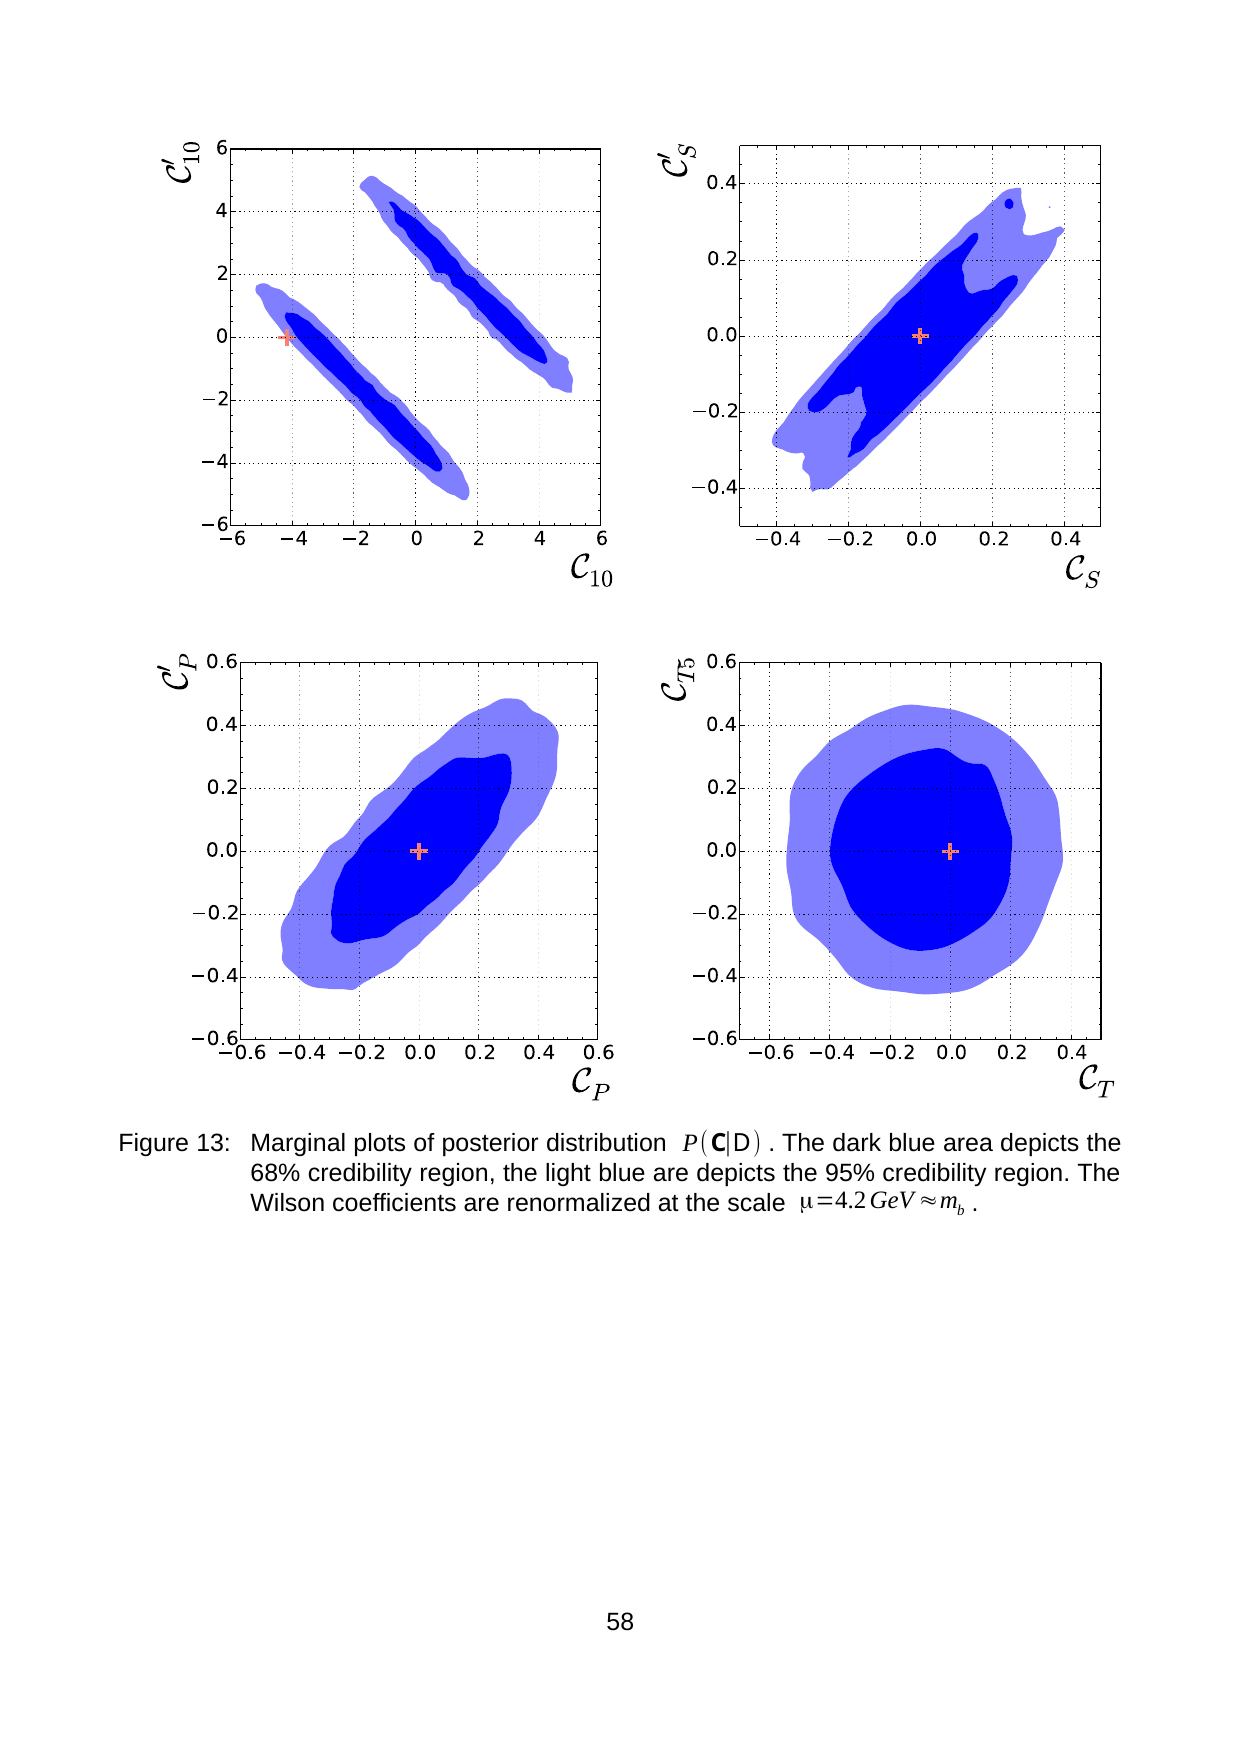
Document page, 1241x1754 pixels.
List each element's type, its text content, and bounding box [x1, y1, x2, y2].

text Figure 13: Marginal plots of posterior distribution . The dark blue area depicts the 68% credibility region, the light blue are depicts the 95% credibility region. The Wilson coefficients are renormalized at the scale . [118, 1127, 1122, 1218]
text [118, 118, 1122, 632]
